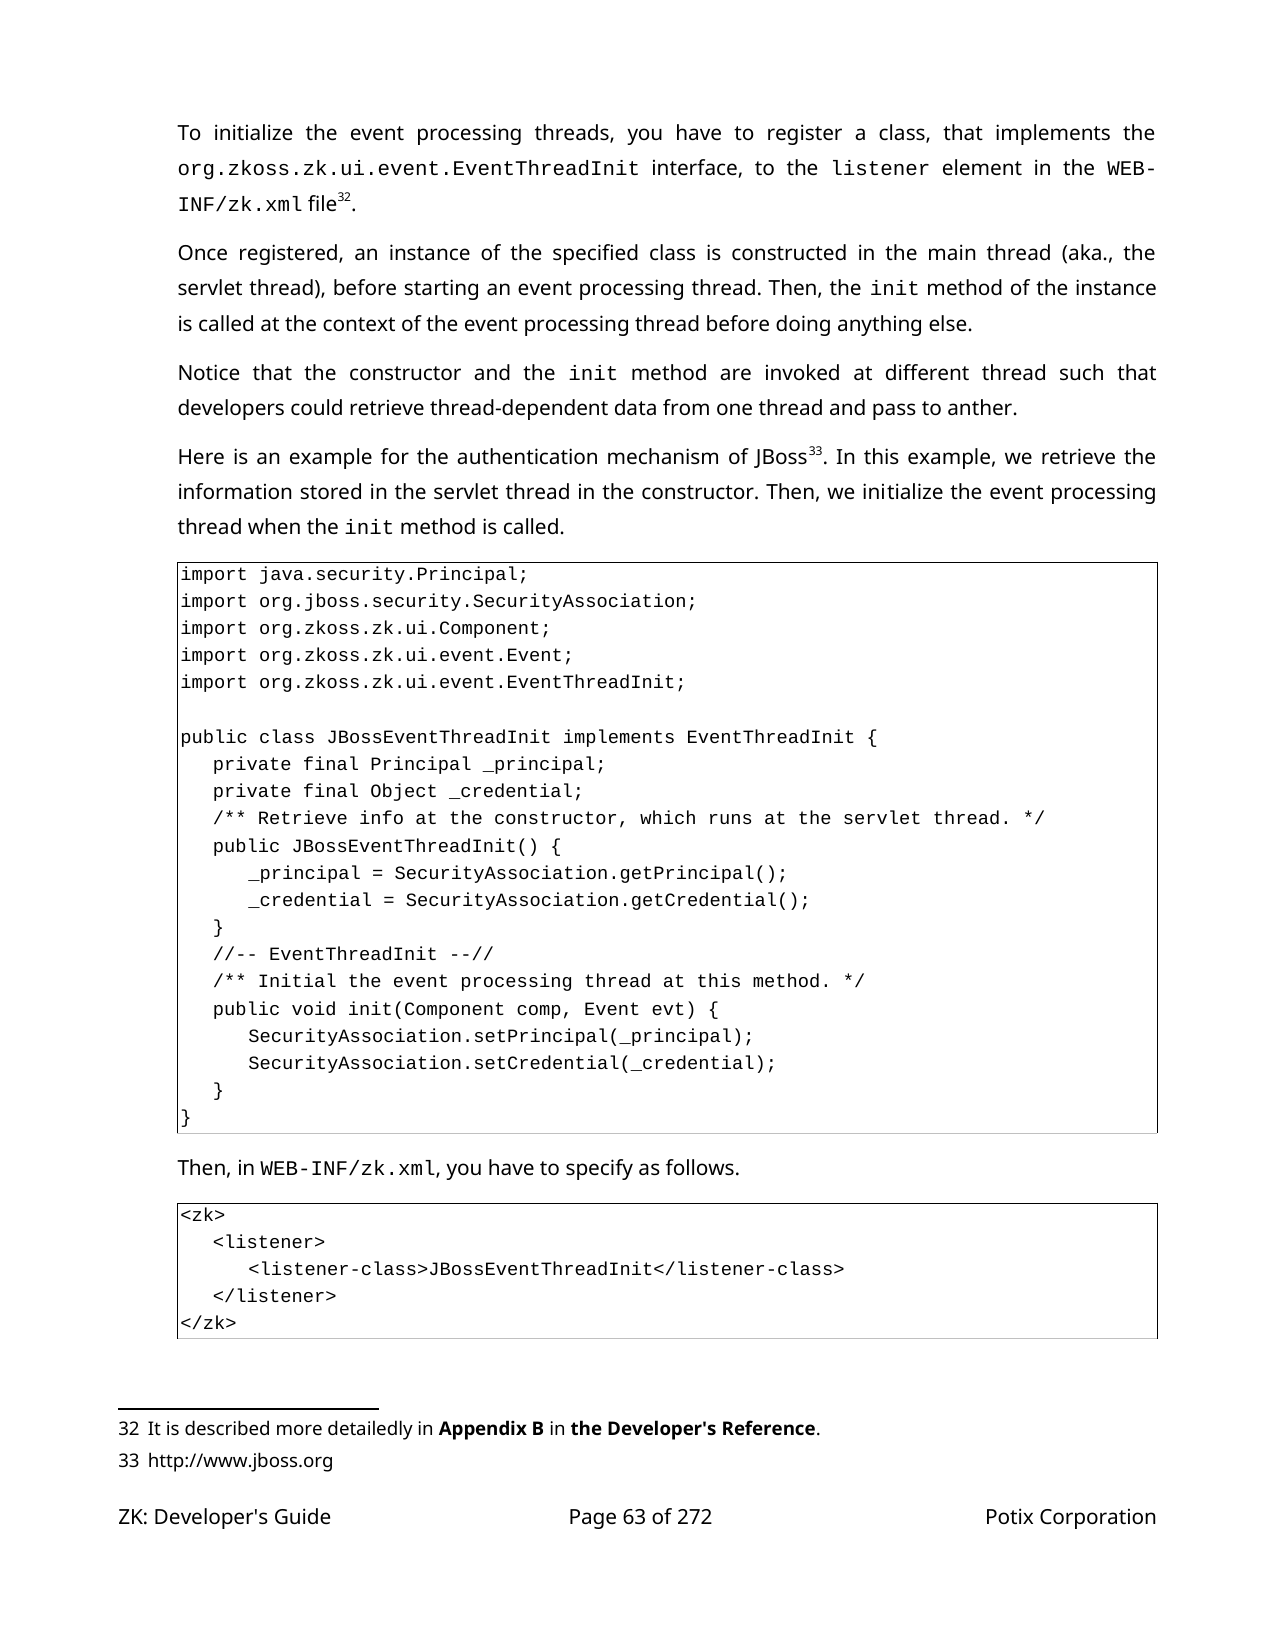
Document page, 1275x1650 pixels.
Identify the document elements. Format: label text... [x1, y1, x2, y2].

text } [178, 915, 1157, 939]
text <listener> [178, 1229, 1157, 1254]
text } [178, 1105, 1157, 1133]
text public void init(Component comp, Event evt) { [178, 997, 1157, 1021]
text public JBossEventThreadInit() { [178, 833, 1157, 858]
text To initialize the event processing threads, you have to register a class, that implements the org.zkoss.zk.ui.event.EventThreadInit interface, to the listener element in the WEB-INF/zk.xml file. [177, 118, 1157, 217]
text private final Principal _principal; [178, 752, 1157, 776]
text public class JBossEventThreadInit implements EventThreadInit { [178, 725, 1157, 749]
text <zk> [178, 1204, 1157, 1227]
text </listener> [178, 1284, 1157, 1308]
text Notice that the constructor and the init method are invoked at different thread such that developers could retrieve thread-dependent data from one thread and pass to anther. [177, 358, 1157, 421]
text It is described more detailedly in Appendix B in the Developer's Reference. [118, 1416, 1157, 1441]
text <listener-class>JBossEventThreadInit</listener-class> [178, 1257, 1157, 1281]
text import org.jboss.security.SecurityAssociation; [178, 589, 1157, 613]
text import org.zkoss.zk.ui.event.EventThreadInit; [178, 670, 1157, 694]
text http://www.jboss.org [118, 1447, 1157, 1473]
text SecurityAssociation.setPrincipal(_principal); [178, 1024, 1157, 1048]
text Then, in WEB-INF/zk.xml, you have to specify as follows. [177, 1153, 1157, 1182]
text } [178, 1078, 1157, 1102]
text _principal = SecurityAssociation.getPrincipal(); [178, 861, 1157, 885]
text import java.security.Principal; [178, 563, 1157, 586]
text Once registered, an instance of the specified class is constructed in the main thread (aka., the servlet thread), before starting an event processing thread. Then, the init method of the instance is called at the context of the event processing thread before doing anything else. [177, 238, 1157, 337]
text Here is an example for the authentication mechanism of JBoss. In this example, we retrieve the information stored in the servlet thread in the constructor. Then, we initialize the event processing thread when the init method is called. [177, 442, 1157, 541]
text private final Object _credential; [178, 779, 1157, 803]
text /** Initial the event processing thread at this method. */ [178, 969, 1157, 994]
text _credential = SecurityAssociation.getCredential(); [178, 888, 1157, 912]
text </zk> [178, 1311, 1157, 1338]
text import org.zkoss.zk.ui.event.Event; [178, 643, 1157, 667]
text /** Retrieve info at the constructor, which runs at the servlet thread. */ [178, 806, 1157, 831]
text import org.zkoss.zk.ui.Component; [178, 616, 1157, 640]
text SecurityAssociation.setCredential(_credential); [178, 1051, 1157, 1075]
text //-- EventThreadInit --// [178, 942, 1157, 966]
